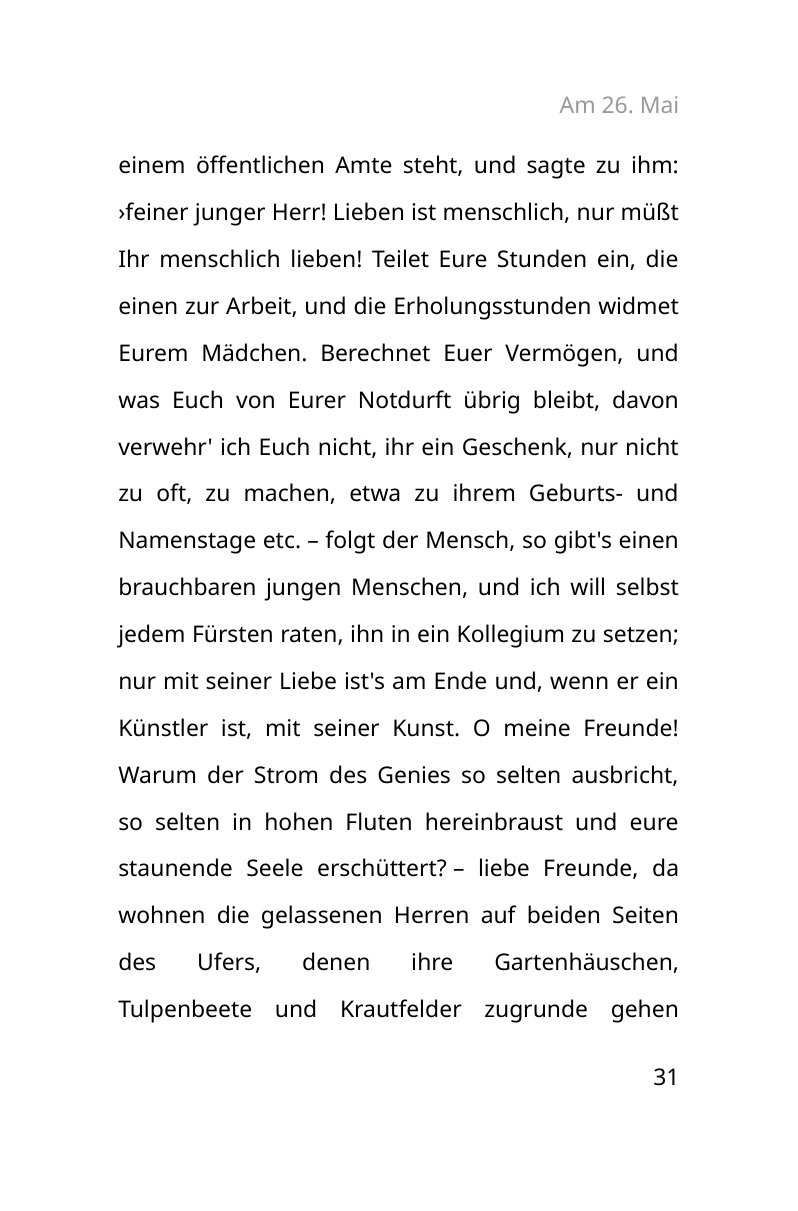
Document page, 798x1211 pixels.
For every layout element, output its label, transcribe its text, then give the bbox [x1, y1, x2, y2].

text einem öffentlichen Amte steht, und sagte zu ihm: ›feiner junger Herr! Lieben ist menschlich, nur müßt Ihr menschlich lieben! Teilet Eure Stunden ein, die einen zur Arbeit, und die Erholungsstunden widmet Eurem Mädchen. Berechnet Euer Vermögen, und was Euch von Eurer Notdurft übrig bleibt, davon verwehr' ich Euch nicht, ihr ein Geschenk, nur nicht zu oft, zu machen, etwa zu ihrem Geburts- und Namenstage etc. – folgt der Mensch, so gibt's einen brauchbaren jungen Menschen, und ich will selbst jedem Fürsten raten, ihn in ein Kollegium zu setzen; nur mit seiner Liebe ist's am Ende und, wenn er ein Künstler ist, mit seiner Kunst. O meine Freunde! Warum der Strom des Genies so selten ausbricht, so selten in hohen Fluten hereinbraust und eure staunende Seele erschüttert? – liebe Freunde, da wohnen die gelassenen Herren auf beiden Seiten des Ufers, denen ihre Gartenhäuschen, Tulpenbeete und Krautfelder zugrunde gehen [118, 149, 679, 1024]
